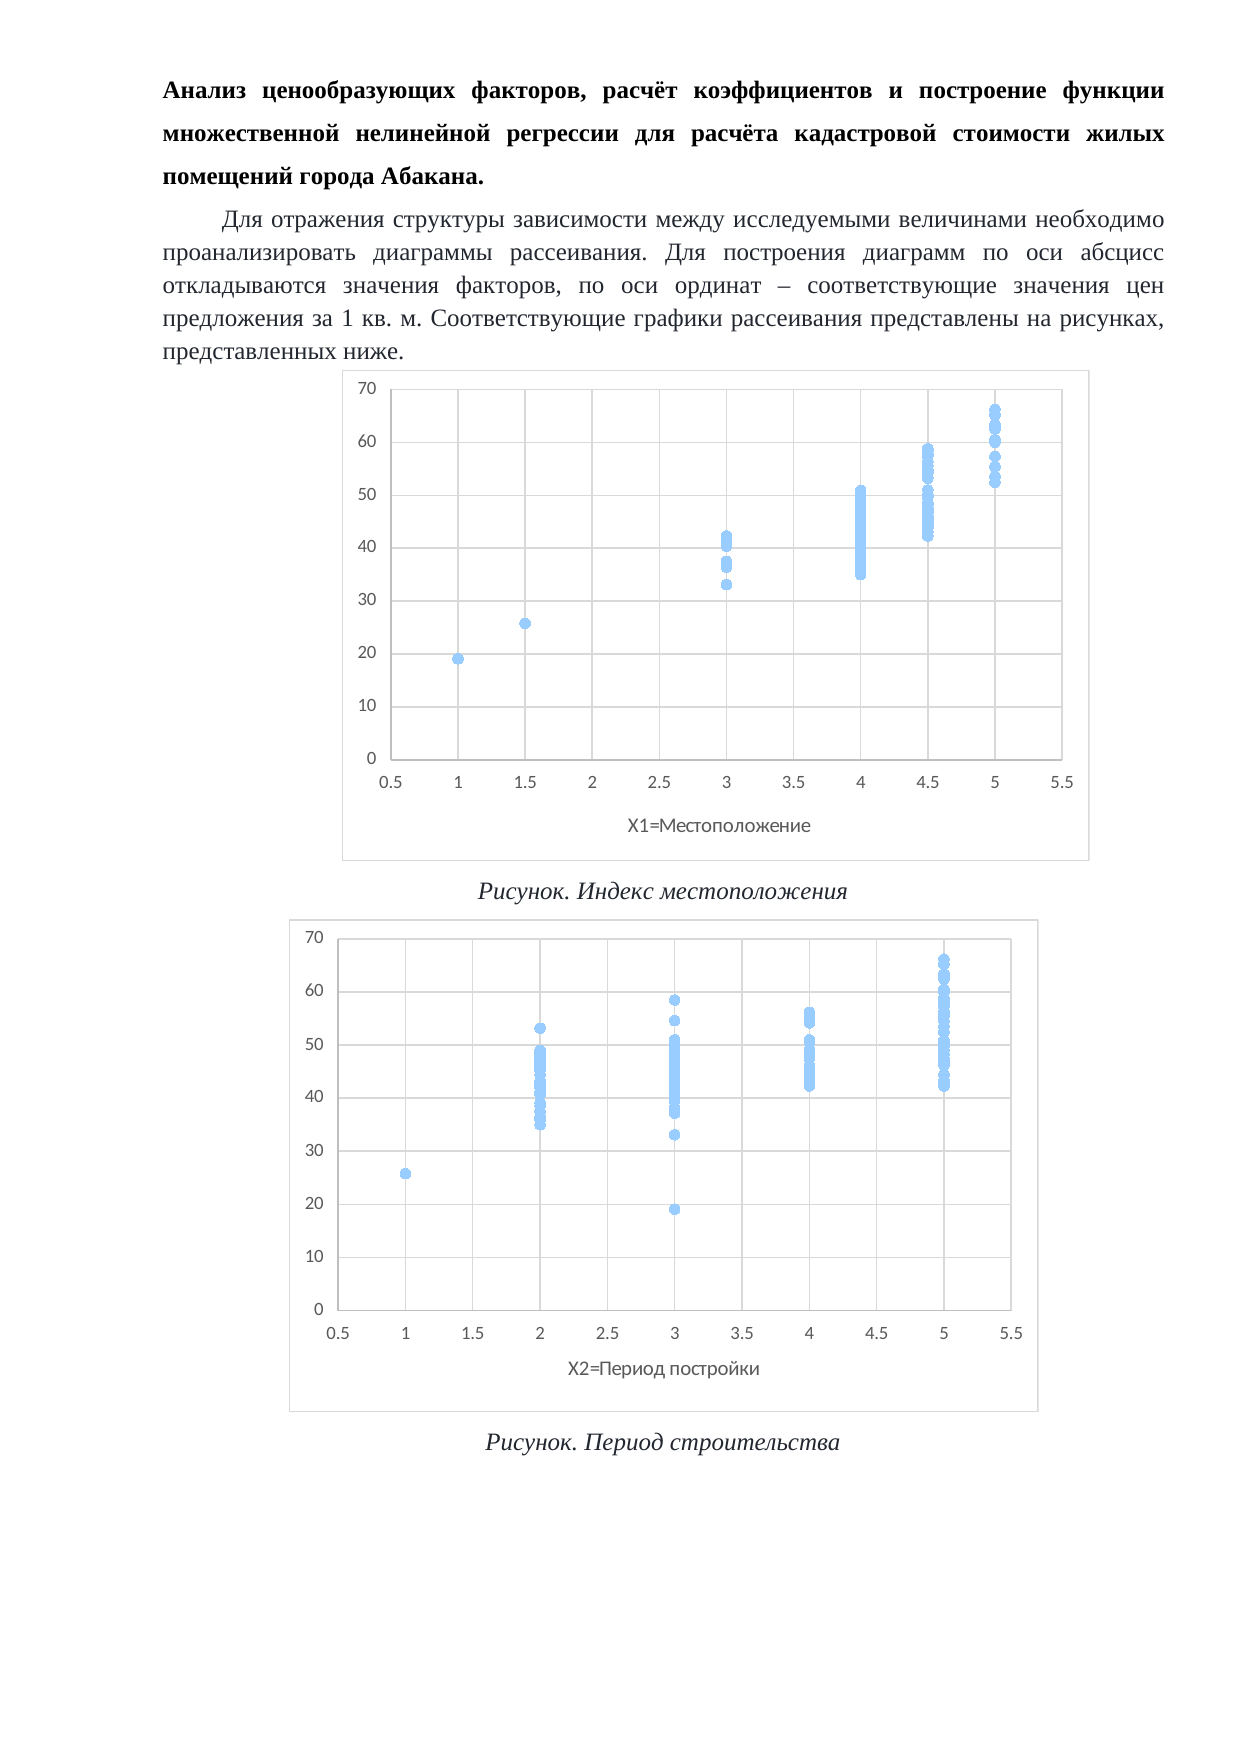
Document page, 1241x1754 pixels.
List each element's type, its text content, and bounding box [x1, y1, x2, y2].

text Рисунок. Индекс местоположения [162, 876, 1165, 905]
text Рисунок. Период строительства [162, 1427, 1165, 1455]
text Анализ ценообразующих факторов, расчёт коэффициентов и построение функции множественной нелинейной регрессии для расчёта кадастровой стоимости жилых помещений города Абакана. [162, 75, 1165, 190]
text Для отражения структуры зависимости между исследуемыми величинами необходимо проанализировать диаграммы рассеивания. Для построения диаграмм по оси абсцисс откладываются значения факторов, по оси ординат – соответствующие значения цен предложения за 1 кв. м. Соответствующие графики рассеивания представлены на рисунках, представленных ниже. [162, 204, 1165, 365]
